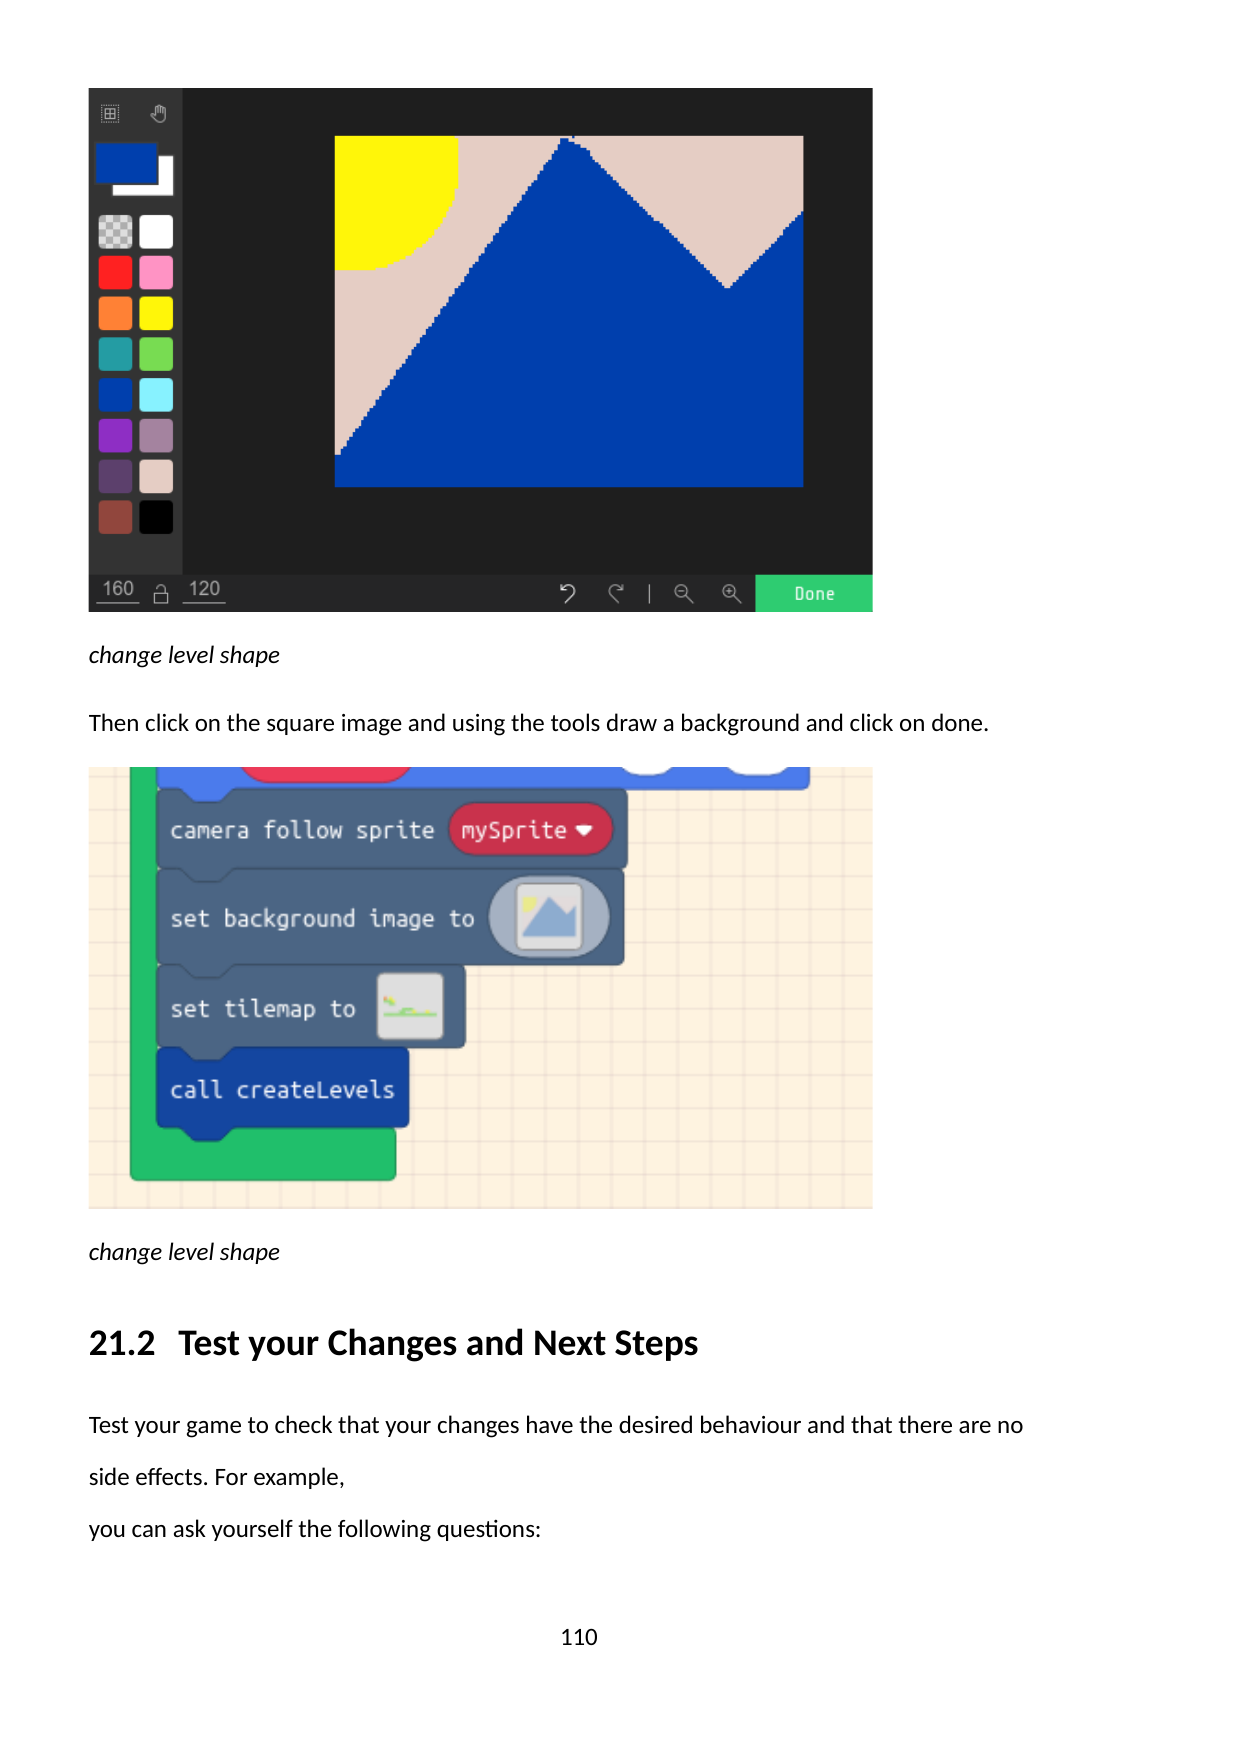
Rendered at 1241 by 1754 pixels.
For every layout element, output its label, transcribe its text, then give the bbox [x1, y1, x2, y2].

subtitle Test your Changes and Next Steps [88, 1319, 1069, 1365]
picture [88, 767, 873, 1209]
text Test your game to check that your changes have the desired behaviour and that there are no side effects. For example, you can ask yourself the following questions: [88, 1409, 1069, 1544]
text Then click on the square image and using the tools draw a background and click on done. [88, 707, 1069, 737]
picture [88, 88, 873, 612]
text change level shape [88, 1236, 1069, 1266]
text change level shape [88, 639, 1069, 670]
